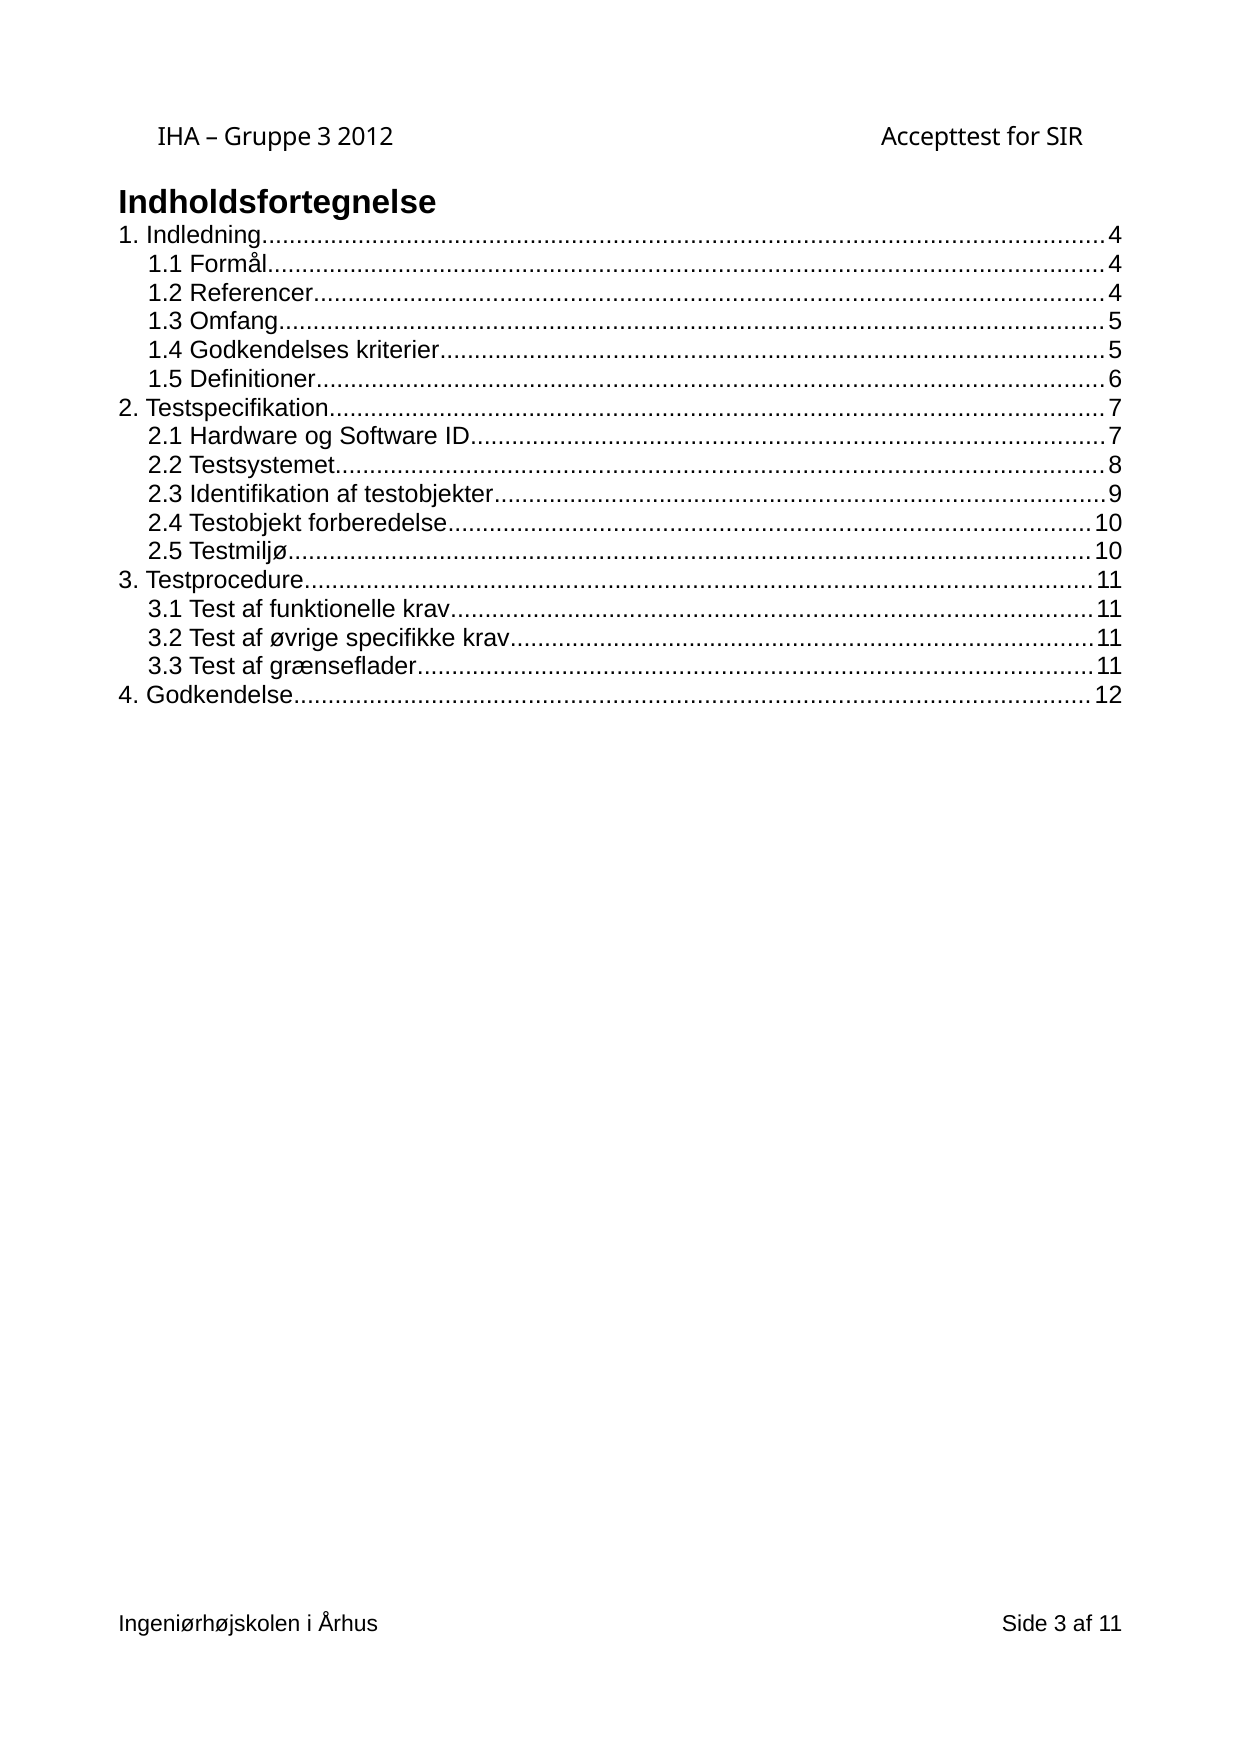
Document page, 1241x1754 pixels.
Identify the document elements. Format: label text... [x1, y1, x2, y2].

text 3. Testprocedure 11 [118, 565, 1122, 594]
text 1.5 Definitioner 6 [148, 364, 1122, 393]
text 2.4 Testobjekt forberedelse 10 [148, 508, 1122, 536]
text 4. Godkendelse 12 [118, 680, 1122, 709]
text 2. Testspecifikation 7 [118, 393, 1122, 421]
text 3.1 Test af funktionelle krav 11 [148, 594, 1122, 623]
text 1.2 Referencer 4 [148, 278, 1122, 306]
text 1.3 Omfang 5 [148, 306, 1122, 335]
text 2.3 Identifikation af testobjekter 9 [148, 479, 1122, 508]
text 2.5 Testmiljø 10 [148, 536, 1122, 565]
text 1.4 Godkendelses kriterier 5 [148, 335, 1122, 364]
subtitle Indholdsfortegnelse [118, 182, 1122, 220]
text 1. Indledning 4 [118, 220, 1122, 249]
text 2.1 Hardware og Software ID 7 [148, 421, 1122, 450]
text 3.2 Test af øvrige specifikke krav 11 [148, 623, 1122, 651]
text 2.2 Testsystemet 8 [148, 450, 1122, 479]
text 1.1 Formål 4 [148, 249, 1122, 278]
text 3.3 Test af grænseflader 11 [148, 651, 1122, 680]
